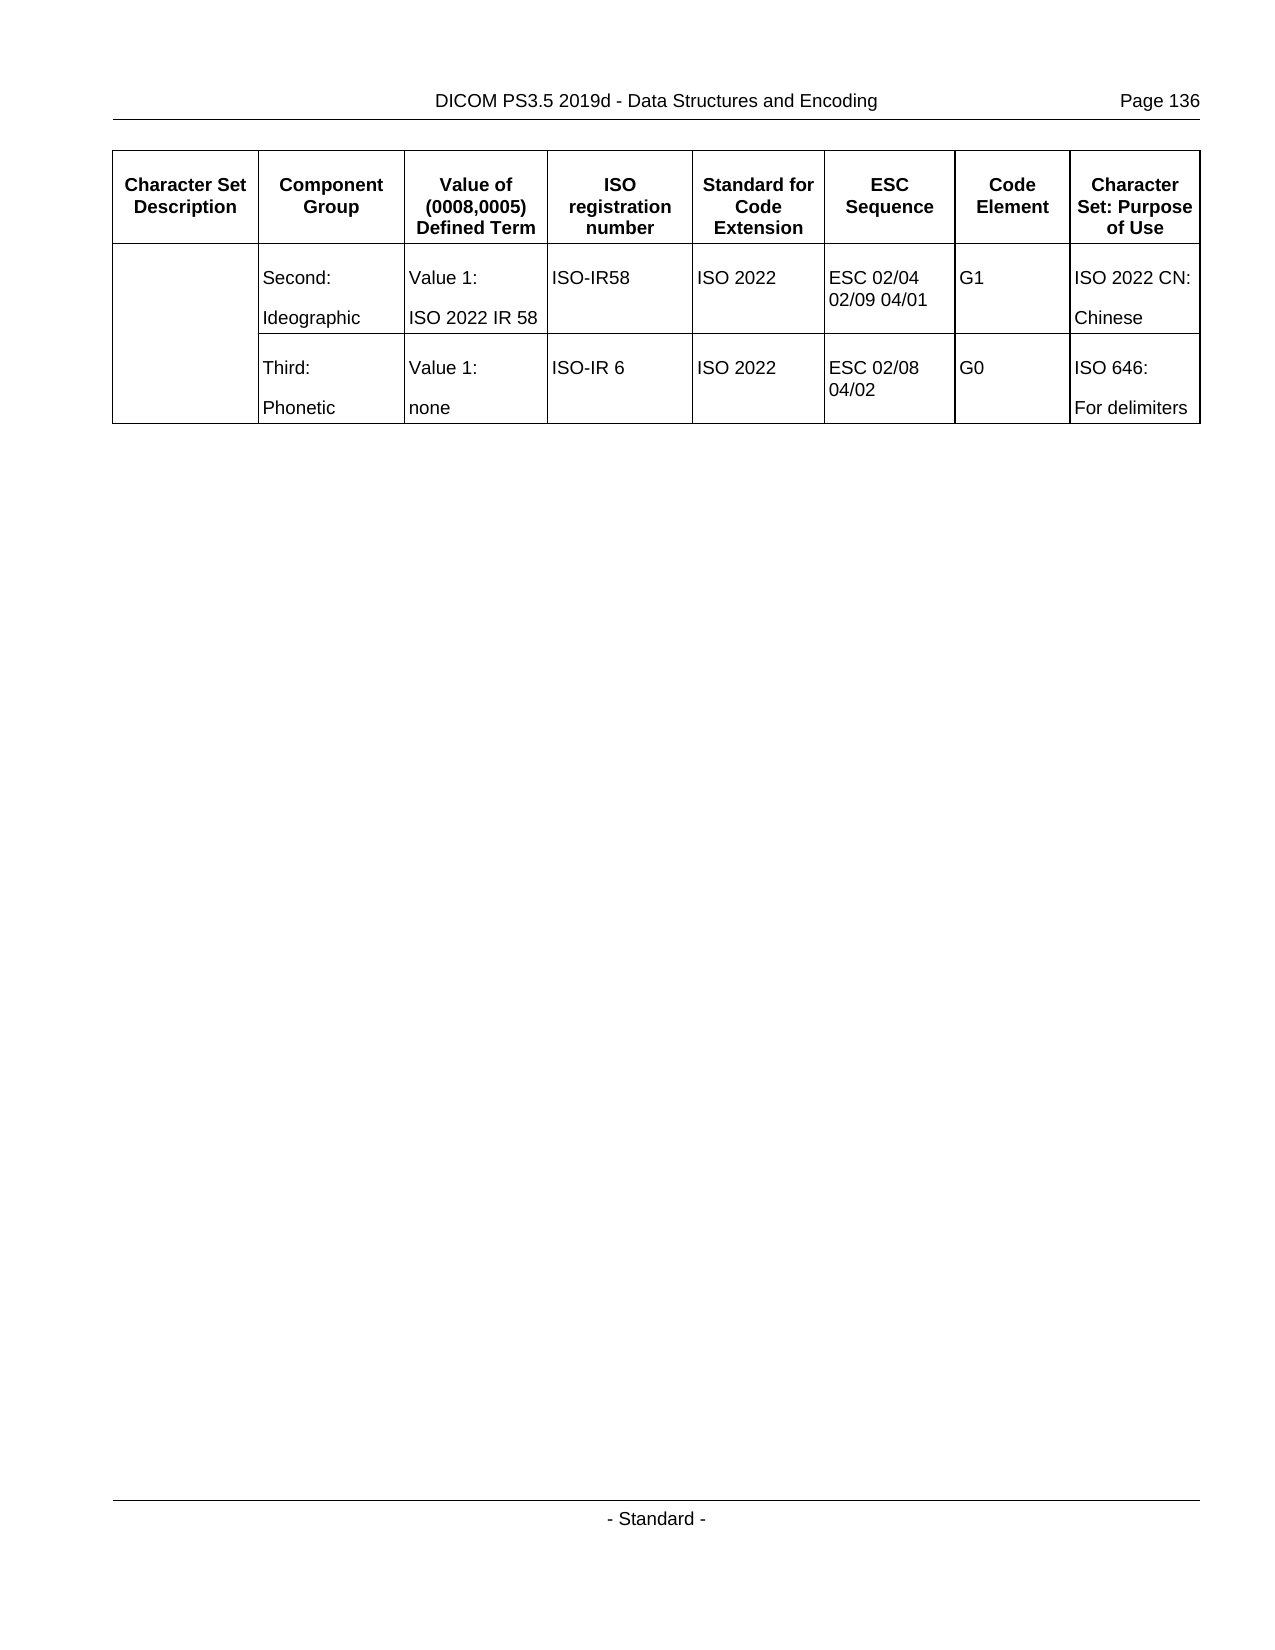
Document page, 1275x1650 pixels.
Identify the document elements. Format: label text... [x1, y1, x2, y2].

table_cell ESC 02/04 02/09 04/01 [825, 244, 954, 333]
table_header Character Set Description [113, 151, 258, 243]
table_cell [113, 244, 258, 423]
table_cell Value 1: none [405, 334, 547, 423]
table_cell Value 1: ISO 2022 IR 58 [405, 244, 547, 333]
table_cell ISO 2022 CN: Chinese [1071, 244, 1199, 333]
table_cell ISO-IR 6 [548, 334, 692, 423]
table_header ISO registration number [548, 151, 692, 243]
table_header Code Element [956, 151, 1069, 243]
table_header ESC Sequence [825, 151, 954, 243]
table_cell G0 [956, 334, 1069, 423]
table_header Character Set: Purpose of Use [1071, 151, 1199, 243]
table_cell ISO 2022 [693, 334, 824, 423]
table_cell G1 [956, 244, 1069, 333]
table_header Component Group [259, 151, 404, 243]
table_cell ISO-IR58 [548, 244, 692, 333]
table_header Value of (0008,0005) Defined Term [405, 151, 547, 243]
table_cell Third: Phonetic [259, 334, 404, 423]
table_cell Second: Ideographic [259, 244, 404, 333]
table_cell ESC 02/08 04/02 [825, 334, 954, 423]
table_header Standard for Code Extension [693, 151, 824, 243]
table_cell ISO 646: For delimiters [1071, 334, 1199, 423]
table_cell ISO 2022 [693, 244, 824, 333]
